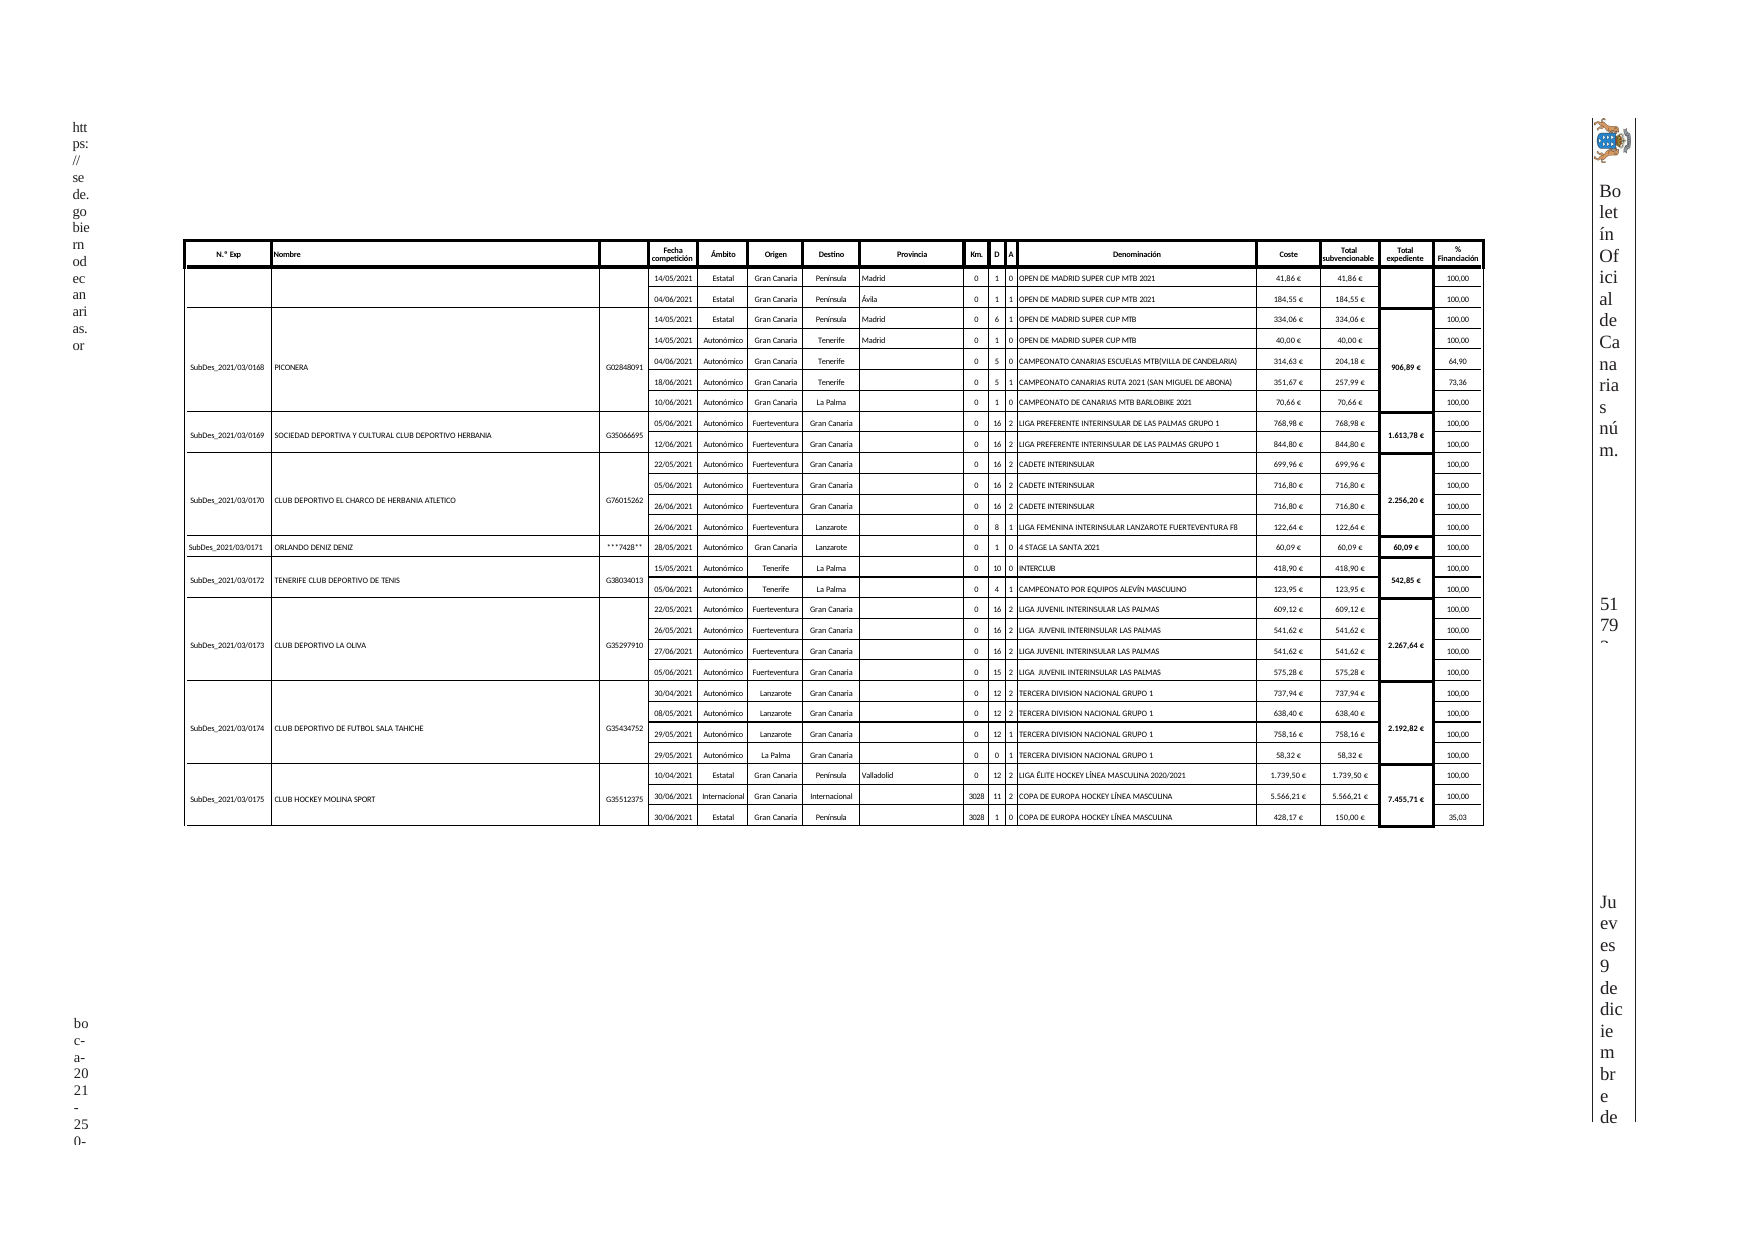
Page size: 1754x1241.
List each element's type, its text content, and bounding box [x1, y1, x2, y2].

table_cell Autonómico [698, 743, 747, 763]
table_cell 16 [989, 619, 1005, 638]
table_header Provincia [861, 242, 962, 265]
table_cell 2 [1006, 660, 1017, 680]
table_cell SubDes_2021/03/0173 [185, 597, 271, 680]
table_cell 100,00 [1435, 742, 1483, 763]
table_cell 26/06/2021 [649, 495, 697, 514]
table_cell 334,06 € [1321, 308, 1378, 328]
table_cell 22/05/2021 [649, 453, 697, 473]
table_cell 100,00 [1435, 639, 1483, 659]
table_cell [860, 515, 963, 535]
table_cell Autonómico [698, 702, 747, 721]
table_cell Lanzarote [803, 536, 859, 556]
table_header N.º Exp [186, 242, 270, 265]
table_cell 123,95 € [1257, 578, 1320, 597]
table_cell Autonómico [698, 598, 747, 618]
table_cell CLUB DEPORTIVO DE FUTBOL SALA TAHICHE [272, 681, 599, 763]
table_cell 5 [989, 370, 1005, 390]
table_cell 1 [1006, 578, 1017, 597]
table_cell [860, 432, 963, 452]
table_cell 26/06/2021 [649, 515, 697, 535]
table_cell Fuerteventura [748, 619, 802, 638]
table_cell 64,90 [1435, 348, 1483, 369]
table_cell 27/06/2021 [649, 640, 697, 659]
table_cell Autonómico [698, 329, 747, 348]
table_cell 4 STAGE LA SANTA 2021 [1018, 536, 1256, 556]
table_cell 100,00 [1435, 597, 1483, 618]
table_cell Estatal [698, 805, 747, 825]
table_cell [1381, 269, 1432, 307]
table_cell 3028 [964, 805, 988, 825]
table_cell [860, 453, 963, 473]
table_cell Península [803, 269, 859, 286]
table_cell [272, 269, 599, 307]
table_cell Estatal [698, 269, 747, 286]
table_cell 0 [964, 681, 988, 701]
table_cell La Palma [803, 578, 859, 597]
table_cell Estatal [698, 764, 747, 784]
table_cell 100,00 [1435, 680, 1483, 701]
table_cell 418,90 € [1257, 557, 1320, 576]
table_cell 05/06/2021 [649, 412, 697, 431]
table_cell 14/05/2021 [649, 329, 697, 348]
table_cell 699,96 € [1257, 453, 1320, 473]
table_cell 428,17 € [1257, 805, 1320, 825]
table_cell Gran Canaria [803, 474, 859, 493]
table_cell 737,94 € [1257, 681, 1320, 701]
table_cell SubDes_2021/03/0174 [185, 680, 271, 763]
table_cell TERCERA DIVISION NACIONAL GRUPO 1 [1018, 743, 1256, 763]
table_cell 29/05/2021 [649, 743, 697, 763]
table_cell ***7428** [600, 536, 648, 556]
table_cell Gran Canaria [748, 349, 802, 369]
table_cell 58,32 € [1321, 743, 1378, 763]
table_cell [860, 743, 963, 763]
table_cell 14/05/2021 [649, 269, 697, 286]
table_cell CLUB HOCKEY MOLINA SPORT [272, 764, 599, 825]
table_cell Gran Canaria [803, 412, 859, 431]
table_cell 2 [1006, 453, 1017, 473]
table_cell Autonómico [698, 495, 747, 514]
table_cell Gran Canaria [803, 743, 859, 763]
table_cell 100,00 [1435, 721, 1483, 742]
table_cell 60,09 € [1381, 538, 1432, 556]
table_cell 638,40 € [1257, 702, 1320, 721]
table_cell 41,86 € [1321, 269, 1378, 286]
table_cell OPEN DE MADRID SUPER CUP MTB 2021 [1018, 287, 1256, 307]
table_cell La Palma [803, 557, 859, 576]
table_cell 15 [989, 660, 1005, 680]
table_cell 123,95 € [1321, 578, 1378, 597]
table_cell TERCERA DIVISION NACIONAL GRUPO 1 [1018, 723, 1256, 742]
table_cell 2 [1006, 702, 1017, 721]
table_cell LIGA FEMENINA INTERINSULAR LANZAROTE FUERTEVENTURA F8 [1018, 515, 1256, 535]
table_cell 257,99 € [1321, 370, 1378, 390]
table_cell Autonómico [698, 370, 747, 390]
table_cell Autonómico [698, 349, 747, 369]
table_cell G35512375 [600, 764, 648, 825]
table_cell 10 [989, 557, 1005, 576]
table_cell Fuerteventura [748, 660, 802, 680]
table_cell 2 [1006, 764, 1017, 784]
table_cell LIGA JUVENIL INTERINSULAR LAS PALMAS [1018, 598, 1256, 618]
table_cell [860, 598, 963, 618]
table_cell CLUB DEPORTIVO LA OLIVA [272, 598, 599, 680]
table_cell 70,66 € [1321, 391, 1378, 411]
table_cell Gran Canaria [748, 764, 802, 784]
table_cell 100,00 [1435, 514, 1483, 535]
table_cell ORLANDO DENIZ DENIZ [272, 536, 599, 556]
table_cell 0 [964, 515, 988, 535]
table_cell Autonómico [698, 619, 747, 638]
table_header Km. [966, 242, 987, 265]
table_cell [860, 536, 963, 556]
table_cell G35434752 [600, 681, 648, 763]
table_cell 16 [989, 453, 1005, 473]
table_cell Estatal [698, 308, 747, 328]
table_cell Gran Canaria [803, 640, 859, 659]
table_cell 0 [964, 495, 988, 514]
table_cell 184,55 € [1321, 287, 1378, 307]
table_cell La Palma [748, 743, 802, 763]
table_cell 1.739,50 € [1257, 764, 1320, 784]
table_cell Autonómico [698, 515, 747, 535]
table_cell 100,00 [1435, 286, 1483, 307]
table_cell [860, 723, 963, 742]
table_cell La Palma [803, 391, 859, 411]
table_cell 609,12 € [1321, 598, 1378, 618]
table_cell OPEN DE MADRID SUPER CUP MTB 2021 [1018, 269, 1256, 286]
table_cell 2 [1006, 495, 1017, 514]
table_cell 844,80 € [1321, 432, 1378, 452]
table_cell 0 [1006, 269, 1017, 286]
table_cell 844,80 € [1257, 432, 1320, 452]
table_header Fecha competición [650, 242, 696, 265]
table_cell Lanzarote [748, 702, 802, 721]
table_cell 0 [964, 743, 988, 763]
table_cell Autonómico [698, 557, 747, 576]
table_cell Valladolid [860, 764, 963, 784]
table_cell CLUB DEPORTIVO EL CHARCO DE HERBANIA ATLETICO [272, 453, 599, 535]
table_cell 10/04/2021 [649, 764, 697, 784]
table_header Nombre [273, 242, 598, 265]
table_cell Autonómico [698, 412, 747, 431]
table_cell LIGA JUVENIL INTERINSULAR LAS PALMAS [1018, 619, 1256, 638]
table_cell Península [803, 805, 859, 825]
table_cell 1 [1006, 308, 1017, 328]
table_cell 2.267,64 € [1381, 600, 1432, 680]
table_cell Autonómico [698, 432, 747, 452]
table_cell Gran Canaria [748, 805, 802, 825]
table_cell 575,28 € [1257, 660, 1320, 680]
table_cell 12/06/2021 [649, 432, 697, 452]
table_cell 0 [964, 329, 988, 348]
table_cell Madrid [860, 269, 963, 286]
table_cell 418,90 € [1321, 557, 1378, 576]
table_cell 0 [964, 557, 988, 576]
table_cell 4 [989, 578, 1005, 597]
table_cell 73,36 [1435, 369, 1483, 390]
table_cell Gran Canaria [803, 681, 859, 701]
table_cell 0 [964, 660, 988, 680]
table_cell 35,03 [1435, 804, 1483, 825]
table_header D [991, 242, 1004, 265]
table_cell 2.192,82 € [1381, 683, 1432, 763]
table_cell PICONERA [272, 308, 599, 411]
table_cell 28/05/2021 [649, 536, 697, 556]
table_cell G35066695 [600, 412, 648, 452]
table_cell 04/06/2021 [649, 287, 697, 307]
table_cell 05/06/2021 [649, 578, 697, 597]
table_cell 0 [964, 578, 988, 597]
table_cell Autonómico [698, 578, 747, 597]
table_cell CADETE INTERINSULAR [1018, 474, 1256, 493]
table_header Destino [804, 242, 858, 265]
table_cell SubDes_2021/03/0168 [185, 307, 271, 411]
table_cell 542,85 € [1381, 559, 1432, 597]
table_cell 30/04/2021 [649, 681, 697, 701]
table_cell COPA DE EUROPA HOCKEY LÍNEA MASCULINA [1018, 805, 1256, 825]
table_cell LIGA JUVENIL INTERINSULAR LAS PALMAS [1018, 660, 1256, 680]
table_cell 1 [989, 391, 1005, 411]
table_cell 100,00 [1435, 618, 1483, 638]
table_cell Gran Canaria [803, 495, 859, 514]
text Boletín Oficial de Canarias núm. 250 [1599, 180, 1622, 462]
table_cell 100,00 [1435, 556, 1483, 576]
table_cell Estatal [698, 287, 747, 307]
table_cell 1 [989, 287, 1005, 307]
table_cell 0 [964, 723, 988, 742]
table_cell 100,00 [1435, 390, 1483, 411]
table_cell 12 [989, 681, 1005, 701]
table_cell [860, 474, 963, 493]
table_cell 0 [989, 743, 1005, 763]
table_cell 40,00 € [1321, 329, 1378, 348]
table_cell 100,00 [1435, 494, 1483, 514]
table_cell LIGA JUVENIL INTERINSULAR LAS PALMAS [1018, 640, 1256, 659]
table_cell 16 [989, 598, 1005, 618]
table_cell 100,00 [1435, 473, 1483, 493]
table_cell [600, 269, 648, 307]
table_cell 1 [1006, 515, 1017, 535]
table_cell 122,64 € [1257, 515, 1320, 535]
table_cell 41,86 € [1257, 269, 1320, 286]
table_cell 716,80 € [1257, 474, 1320, 493]
table_cell Lanzarote [748, 681, 802, 701]
table_cell 08/05/2021 [649, 702, 697, 721]
table_cell [860, 660, 963, 680]
table_cell 1 [989, 329, 1005, 348]
table_cell [185, 266, 271, 307]
table_cell Gran Canaria [748, 329, 802, 348]
table_cell Tenerife [803, 349, 859, 369]
table_cell Gran Canaria [803, 702, 859, 721]
table_cell 16 [989, 474, 1005, 493]
table_cell Gran Canaria [748, 287, 802, 307]
table_cell 1.739,50 € [1321, 764, 1378, 784]
table_cell Internacional [698, 785, 747, 804]
table_cell 906,89 € [1381, 310, 1432, 411]
table_cell [860, 412, 963, 431]
table_cell 11 [989, 785, 1005, 804]
table_cell Tenerife [748, 578, 802, 597]
table_cell 699,96 € [1321, 453, 1378, 473]
table_cell Fuerteventura [748, 432, 802, 452]
table_cell 0 [964, 619, 988, 638]
table_cell 0 [1006, 805, 1017, 825]
table_cell 100,00 [1435, 265, 1483, 286]
table_cell 5.566,21 € [1321, 785, 1378, 804]
table_header Coste [1258, 242, 1319, 265]
table_cell 638,40 € [1321, 702, 1378, 721]
table_cell 150,00 € [1321, 805, 1378, 825]
table_cell Internacional [803, 785, 859, 804]
table_cell LIGA ÉLITE HOCKEY LÍNEA MASCULINA 2020/2021 [1018, 764, 1256, 784]
table_cell 541,62 € [1321, 640, 1378, 659]
table_cell [860, 495, 963, 514]
table_cell Península [803, 287, 859, 307]
table_cell 30/06/2021 [649, 785, 697, 804]
table_cell 58,32 € [1257, 743, 1320, 763]
table_cell 05/06/2021 [649, 660, 697, 680]
table_cell Gran Canaria [803, 598, 859, 618]
table_cell 575,28 € [1321, 660, 1378, 680]
table_cell Ávila [860, 287, 963, 307]
table_cell 768,98 € [1257, 412, 1320, 431]
table_cell 758,16 € [1257, 723, 1320, 742]
table_header Ámbito [699, 242, 746, 265]
text 51793 [1600, 592, 1623, 642]
table_cell Gran Canaria [748, 308, 802, 328]
table_cell 0 [964, 598, 988, 618]
table_header Total expediente [1381, 242, 1432, 265]
table_cell 7.455,71 € [1381, 766, 1432, 825]
table_cell 6 [989, 308, 1005, 328]
table_cell 1.613,78 € [1381, 414, 1432, 452]
table_cell [860, 349, 963, 369]
table_cell 1 [1006, 743, 1017, 763]
table_cell 768,98 € [1321, 412, 1378, 431]
table_cell 100,00 [1435, 307, 1483, 328]
table_cell Fuerteventura [748, 515, 802, 535]
table_cell Madrid [860, 308, 963, 328]
table_cell 334,06 € [1257, 308, 1320, 328]
table_cell COPA DE EUROPA HOCKEY LÍNEA MASCULINA [1018, 785, 1256, 804]
table_cell 0 [1006, 329, 1017, 348]
table_cell 0 [964, 453, 988, 473]
table_cell 1 [1006, 287, 1017, 307]
table_cell 5 [989, 349, 1005, 369]
table_cell [860, 557, 963, 576]
table_cell 15/05/2021 [649, 557, 697, 576]
table_cell 541,62 € [1257, 640, 1320, 659]
table_cell G02848091 [600, 308, 648, 411]
table_cell INTERCLUB [1018, 557, 1256, 576]
table_header Denominación [1019, 242, 1255, 265]
table_cell [860, 640, 963, 659]
table_cell CADETE INTERINSULAR [1018, 495, 1256, 514]
table_cell Gran Canaria [803, 619, 859, 638]
table_cell [860, 578, 963, 597]
table_cell Península [803, 308, 859, 328]
table_cell Autonómico [698, 723, 747, 742]
table_cell 22/05/2021 [649, 598, 697, 618]
table_cell 70,66 € [1257, 391, 1320, 411]
table_cell Gran Canaria [803, 660, 859, 680]
table_cell 716,80 € [1257, 495, 1320, 514]
table_cell 18/06/2021 [649, 370, 697, 390]
table_cell 2 [1006, 412, 1017, 431]
table_cell CAMPEONATO CANARIAS RUTA 2021 (SAN MIGUEL DE ABONA) [1018, 370, 1256, 390]
table_cell 100,00 [1435, 535, 1483, 556]
table_cell TERCERA DIVISION NACIONAL GRUPO 1 [1018, 681, 1256, 701]
table_cell LIGA PREFERENTE INTERINSULAR DE LAS PALMAS GRUPO 1 [1018, 432, 1256, 452]
table_cell Fuerteventura [748, 598, 802, 618]
table_cell 12 [989, 764, 1005, 784]
table_cell 0 [964, 474, 988, 493]
table_cell Lanzarote [803, 515, 859, 535]
table_cell 05/06/2021 [649, 474, 697, 493]
table_cell 0 [964, 370, 988, 390]
table_cell G38034013 [600, 557, 648, 597]
table_cell 14/05/2021 [649, 308, 697, 328]
table_cell Autonómico [698, 474, 747, 493]
table_cell Fuerteventura [748, 412, 802, 431]
table_cell Fuerteventura [748, 640, 802, 659]
table_cell 2 [1006, 640, 1017, 659]
table_cell 1 [1006, 370, 1017, 390]
table_header [601, 242, 647, 265]
table_cell 100,00 [1435, 763, 1483, 784]
table_cell SubDes_2021/03/0172 [185, 556, 271, 597]
table_cell 609,12 € [1257, 598, 1320, 618]
table_cell 100,00 [1435, 431, 1483, 452]
table_cell Tenerife [803, 370, 859, 390]
table_cell OPEN DE MADRID SUPER CUP MTB [1018, 308, 1256, 328]
table_cell 04/06/2021 [649, 349, 697, 369]
table_cell Fuerteventura [748, 474, 802, 493]
table_cell 0 [1006, 557, 1017, 576]
table_cell 16 [989, 640, 1005, 659]
table_cell [860, 805, 963, 825]
table_cell CAMPEONATO CANARIAS ESCUELAS MTB(VILLA DE CANDELARIA) [1018, 349, 1256, 369]
table_cell TERCERA DIVISION NACIONAL GRUPO 1 [1018, 702, 1256, 721]
table_cell Fuerteventura [748, 453, 802, 473]
table_cell 100,00 [1435, 576, 1483, 597]
table_cell 0 [1006, 391, 1017, 411]
table_cell G76015262 [600, 453, 648, 535]
table_cell 12 [989, 723, 1005, 742]
table_cell 758,16 € [1321, 723, 1378, 742]
table_cell 0 [964, 349, 988, 369]
table_cell Península [803, 764, 859, 784]
table_cell 2 [1006, 785, 1017, 804]
table_cell 8 [989, 515, 1005, 535]
table_cell 1 [989, 269, 1005, 286]
table_cell Gran Canaria [748, 536, 802, 556]
table_cell Tenerife [803, 329, 859, 348]
table_cell [860, 702, 963, 721]
table_cell 16 [989, 412, 1005, 431]
table_cell Gran Canaria [803, 432, 859, 452]
table_header Origen [749, 242, 801, 265]
table_cell 60,09 € [1321, 536, 1378, 556]
table_cell Autonómico [698, 453, 747, 473]
table_cell TENERIFE CLUB DEPORTIVO DE TENIS [272, 557, 599, 597]
table_cell 29/05/2021 [649, 723, 697, 742]
table_cell 100,00 [1435, 659, 1483, 680]
table_cell [860, 370, 963, 390]
table_header % Financiación [1435, 242, 1482, 265]
table_cell 184,55 € [1257, 287, 1320, 307]
table_cell Tenerife [748, 557, 802, 576]
table_header A [1007, 242, 1016, 265]
table_cell Autonómico [698, 391, 747, 411]
table_cell 737,94 € [1321, 681, 1378, 701]
text Jueves 9 de diciembre de 2021 [1600, 891, 1623, 1124]
table_cell 351,67 € [1257, 370, 1320, 390]
table_cell G35297910 [600, 598, 648, 680]
table_cell SubDes_2021/03/0169 [185, 411, 271, 452]
table_cell 2 [1006, 432, 1017, 452]
table_cell Gran Canaria [803, 453, 859, 473]
table_cell 12 [989, 702, 1005, 721]
table_cell 26/05/2021 [649, 619, 697, 638]
table_cell Autonómico [698, 660, 747, 680]
table_header Total subvencionable [1322, 242, 1378, 265]
table_cell 3028 [964, 785, 988, 804]
table_cell Autonómico [698, 536, 747, 556]
table_cell 16 [989, 432, 1005, 452]
table_cell 0 [964, 391, 988, 411]
table_cell 100,00 [1435, 411, 1483, 431]
table_cell CADETE INTERINSULAR [1018, 453, 1256, 473]
table_cell 0 [964, 308, 988, 328]
table_cell 100,00 [1435, 784, 1483, 804]
table_cell Lanzarote [748, 723, 802, 742]
table_cell 2.256,20 € [1381, 455, 1432, 535]
table_cell Gran Canaria [748, 391, 802, 411]
table_cell Fuerteventura [748, 495, 802, 514]
table_cell 0 [964, 432, 988, 452]
table_cell 0 [964, 269, 988, 286]
table_cell 2 [1006, 619, 1017, 638]
table_cell Gran Canaria [748, 785, 802, 804]
table_cell 100,00 [1435, 701, 1483, 721]
table_cell SOCIEDAD DEPORTIVA Y CULTURAL CLUB DEPORTIVO HERBANIA [272, 412, 599, 452]
table_cell LIGA PREFERENTE INTERINSULAR DE LAS PALMAS GRUPO 1 [1018, 412, 1256, 431]
table_cell 716,80 € [1321, 474, 1378, 493]
table_cell [860, 785, 963, 804]
table_cell 314,63 € [1257, 349, 1320, 369]
table_cell 0 [1006, 536, 1017, 556]
table_cell 0 [964, 702, 988, 721]
table_cell [860, 681, 963, 701]
text boc-a-2021-250-5100 [74, 1015, 92, 1145]
table_cell 0 [1006, 349, 1017, 369]
table_cell 0 [964, 536, 988, 556]
table_cell 100,00 [1435, 452, 1483, 473]
table_cell 541,62 € [1321, 619, 1378, 638]
table_cell 2 [1006, 681, 1017, 701]
table_cell CAMPEONATO POR EQUIPOS ALEVÍN MASCULINO [1018, 578, 1256, 597]
table_cell Gran Canaria [748, 370, 802, 390]
table_cell SubDes_2021/03/0170 [185, 452, 271, 535]
table_cell 16 [989, 495, 1005, 514]
table_cell 0 [964, 287, 988, 307]
picture [1594, 118, 1631, 163]
table_cell SubDes_2021/03/0171 [185, 535, 271, 556]
table_cell 2 [1006, 598, 1017, 618]
table_cell 0 [964, 640, 988, 659]
table_cell OPEN DE MADRID SUPER CUP MTB [1018, 329, 1256, 348]
table_cell 204,18 € [1321, 349, 1378, 369]
table_cell CAMPEONATO DE CANARIAS MTB BARLOBIKE 2021 [1018, 391, 1256, 411]
table_cell 100,00 [1435, 328, 1483, 348]
table_cell Autonómico [698, 640, 747, 659]
table_cell 541,62 € [1257, 619, 1320, 638]
table_cell Gran Canaria [803, 723, 859, 742]
table_cell 0 [964, 764, 988, 784]
table_cell 122,64 € [1321, 515, 1378, 535]
text https://sede.gobiernodecanarias.org/boc [72, 118, 91, 353]
table_cell 0 [964, 412, 988, 431]
table_cell 10/06/2021 [649, 391, 697, 411]
table_cell 2 [1006, 474, 1017, 493]
table_cell SubDes_2021/03/0175 [185, 763, 271, 825]
table_cell Gran Canaria [748, 269, 802, 286]
table_cell 60,09 € [1257, 536, 1320, 556]
table_cell Autonómico [698, 681, 747, 701]
table_cell Madrid [860, 329, 963, 348]
table_cell 716,80 € [1321, 495, 1378, 514]
table_cell 5.566,21 € [1257, 785, 1320, 804]
table_cell 40,00 € [1257, 329, 1320, 348]
table_cell [860, 391, 963, 411]
table_cell 1 [989, 805, 1005, 825]
table_cell 1 [1006, 723, 1017, 742]
table_cell 1 [989, 536, 1005, 556]
table_cell [860, 619, 963, 638]
table_cell 30/06/2021 [649, 805, 697, 825]
